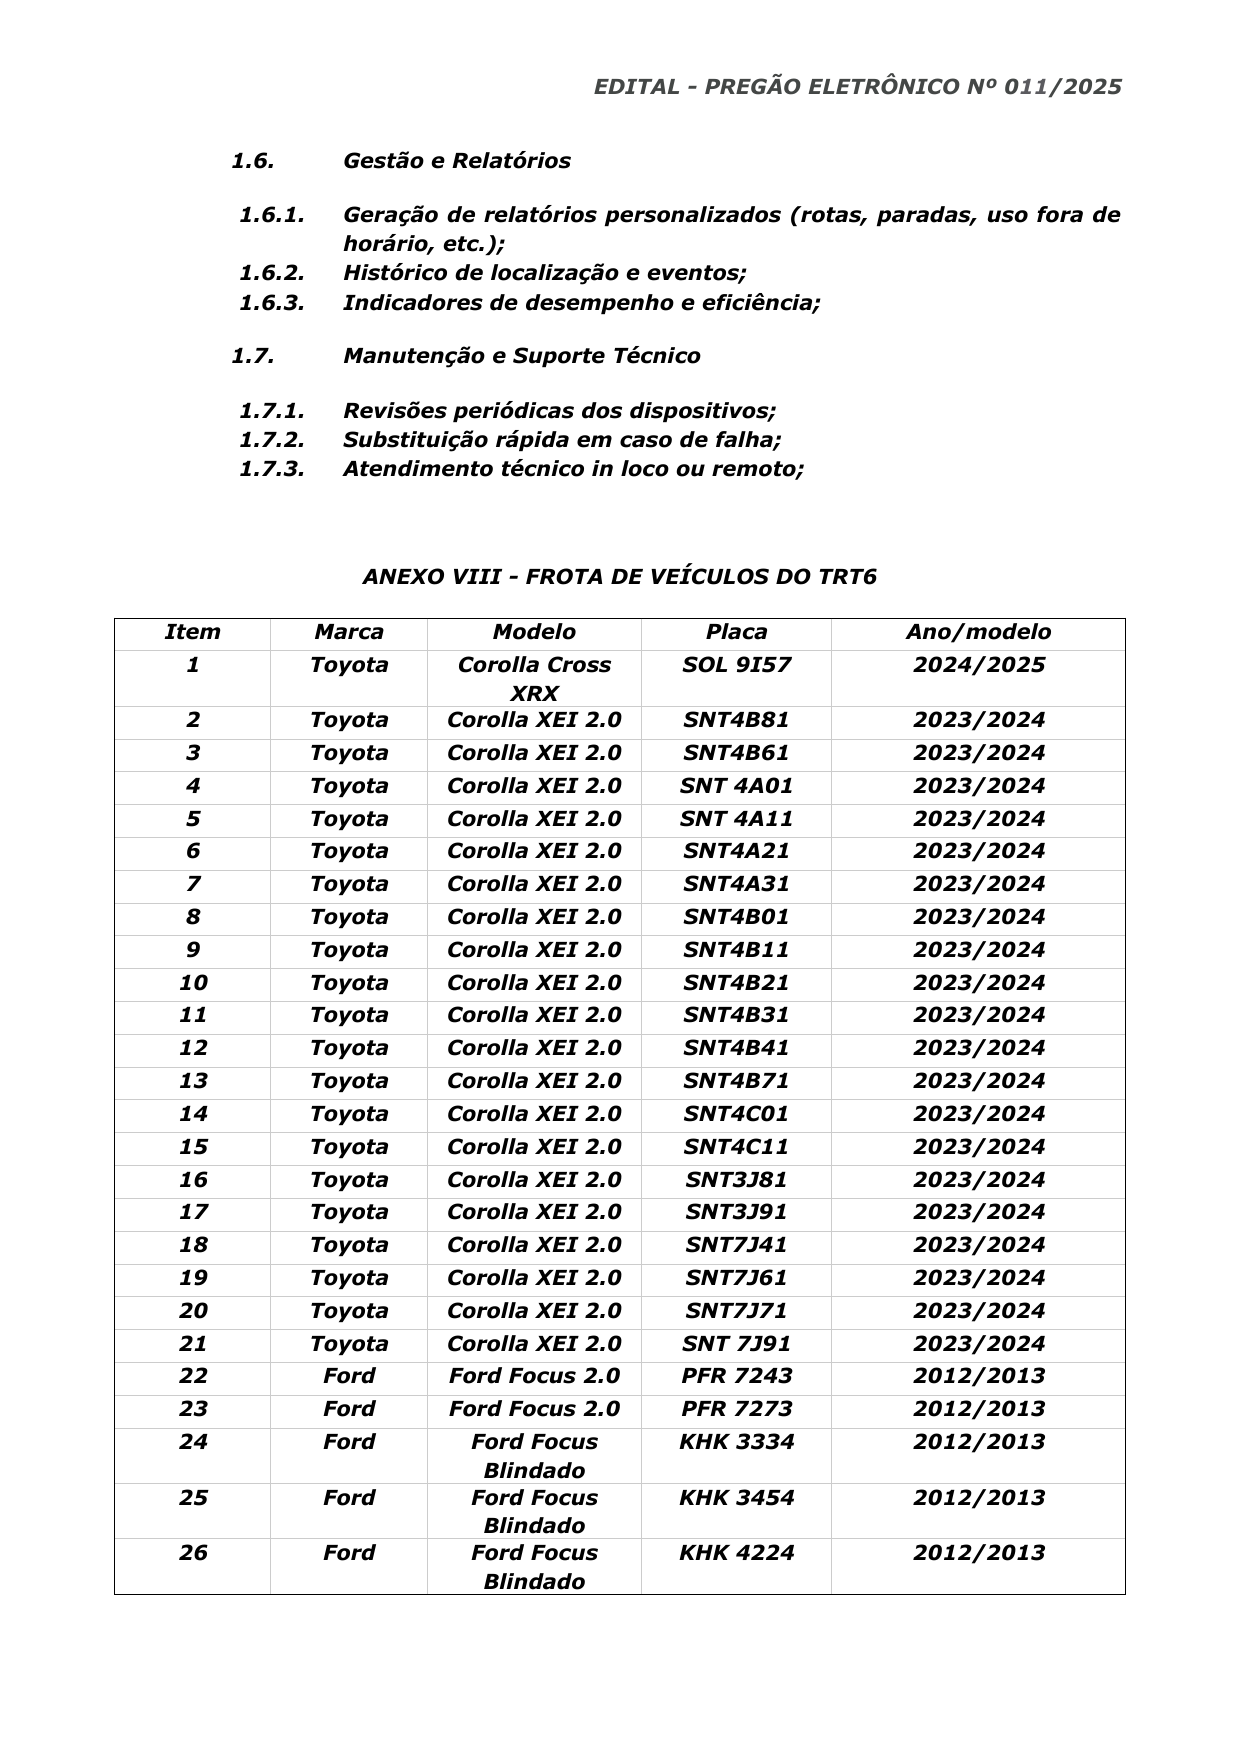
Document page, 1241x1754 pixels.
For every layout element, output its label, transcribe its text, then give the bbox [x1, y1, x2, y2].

table_cell 4 [115, 772, 270, 804]
table_cell 1 [115, 651, 270, 706]
table_header Placa [642, 619, 831, 650]
table_cell Corolla XEI 2.0 [428, 969, 641, 1001]
table_cell 2023/2024 [832, 1068, 1125, 1099]
table_cell 7 [115, 871, 270, 902]
table_cell Toyota [271, 805, 427, 837]
table_cell 5 [115, 805, 270, 837]
table_cell 2023/2024 [832, 936, 1125, 968]
table_cell SNT4A21 [642, 838, 831, 870]
table_cell 8 [115, 904, 270, 935]
table_cell Corolla XEI 2.0 [428, 805, 641, 837]
table_cell SNT 4A11 [642, 805, 831, 837]
table_cell 2023/2024 [832, 1297, 1125, 1329]
subtitle Atendimento técnico in loco ou remoto; [306, 455, 1122, 481]
table_cell Toyota [271, 1068, 427, 1099]
table_cell Toyota [271, 1166, 427, 1198]
table_cell PFR 7243 [642, 1363, 831, 1395]
table_cell 2012/2013 [832, 1429, 1125, 1483]
table_cell SNT4A31 [642, 871, 831, 902]
table_cell Toyota [271, 1100, 427, 1132]
table_cell Corolla XEI 2.0 [428, 1100, 641, 1132]
table_cell Corolla XEI 2.0 [428, 1199, 641, 1231]
table_cell Corolla XEI 2.0 [428, 1133, 641, 1165]
table_cell SNT4C11 [642, 1133, 831, 1165]
table_cell 23 [115, 1396, 270, 1427]
table_cell Ford [271, 1484, 427, 1538]
table_cell 21 [115, 1330, 270, 1362]
text ANEXO VIII - FROTA DE VEÍCULOS DO TRT6 [118, 563, 1122, 589]
table_cell KHK 3334 [642, 1429, 831, 1483]
subtitle Substituição rápida em caso de falha; [306, 426, 1122, 451]
table_cell 9 [115, 936, 270, 968]
table_cell 25 [115, 1484, 270, 1538]
table_cell Ford [271, 1539, 427, 1594]
table_cell 2023/2024 [832, 1265, 1125, 1296]
table_cell 6 [115, 838, 270, 870]
table_cell 2023/2024 [832, 1133, 1125, 1165]
table_cell 2023/2024 [832, 1035, 1125, 1067]
table_cell 2023/2024 [832, 1330, 1125, 1362]
table_cell Corolla XEI 2.0 [428, 871, 641, 902]
subtitle Indicadores de desempenho e eficiência; [306, 289, 1122, 314]
subtitle Histórico de localização e eventos; [306, 260, 1122, 285]
table_cell SNT4B81 [642, 707, 831, 738]
table_cell KHK 3454 [642, 1484, 831, 1538]
table_cell 19 [115, 1265, 270, 1296]
table_cell Toyota [271, 1265, 427, 1296]
subtitle Revisões periódicas dos dispositivos; [306, 397, 1122, 422]
subtitle Manutenção e Suporte Técnico [231, 343, 1122, 368]
table_cell 2024/2025 [832, 651, 1125, 706]
table_cell Toyota [271, 904, 427, 935]
table_cell SNT4B61 [642, 740, 831, 771]
table_cell Ford Focus Blindado [428, 1539, 641, 1594]
table_cell 11 [115, 1002, 270, 1034]
table_cell 2023/2024 [832, 740, 1125, 771]
table_cell 10 [115, 969, 270, 1001]
table_cell Ford Focus 2.0 [428, 1363, 641, 1395]
table_cell 2023/2024 [832, 805, 1125, 837]
table_cell Toyota [271, 1232, 427, 1263]
table_cell Toyota [271, 651, 427, 706]
subtitle Geração de relatórios personalizados (rotas, paradas, uso fora de horário, etc.); [306, 202, 1122, 256]
table_cell SNT4B11 [642, 936, 831, 968]
table_cell SNT 4A01 [642, 772, 831, 804]
table_cell SNT3J91 [642, 1199, 831, 1231]
table_header Item [115, 619, 270, 650]
table_cell 16 [115, 1166, 270, 1198]
table_cell KHK 4224 [642, 1539, 831, 1594]
table_header Ano/modelo [832, 619, 1125, 650]
table_cell 20 [115, 1297, 270, 1329]
table_cell Ford Focus Blindado [428, 1484, 641, 1538]
table_cell Ford Focus 2.0 [428, 1396, 641, 1427]
table_cell Corolla XEI 2.0 [428, 904, 641, 935]
table_cell 2023/2024 [832, 969, 1125, 1001]
table_cell Corolla XEI 2.0 [428, 838, 641, 870]
table_cell SNT 7J91 [642, 1330, 831, 1362]
table_cell 22 [115, 1363, 270, 1395]
table_cell Toyota [271, 1133, 427, 1165]
table_header Modelo [428, 619, 641, 650]
table_cell SNT3J81 [642, 1166, 831, 1198]
subtitle Gestão e Relatórios [231, 148, 1122, 173]
table_cell 2012/2013 [832, 1539, 1125, 1594]
table_cell Corolla XEI 2.0 [428, 1265, 641, 1296]
table_cell Toyota [271, 707, 427, 738]
table_cell SNT7J61 [642, 1265, 831, 1296]
table_cell PFR 7273 [642, 1396, 831, 1427]
table_cell 3 [115, 740, 270, 771]
table_cell Corolla XEI 2.0 [428, 1330, 641, 1362]
table_cell 13 [115, 1068, 270, 1099]
table_cell Ford Focus Blindado [428, 1429, 641, 1483]
table_cell 2023/2024 [832, 904, 1125, 935]
table_cell 14 [115, 1100, 270, 1132]
table_cell Toyota [271, 1199, 427, 1231]
table_cell Corolla XEI 2.0 [428, 1166, 641, 1198]
table_header Marca [271, 619, 427, 650]
table_cell SNT4C01 [642, 1100, 831, 1132]
table_cell SNT4B31 [642, 1002, 831, 1034]
table_cell Toyota [271, 1035, 427, 1067]
table_cell Corolla XEI 2.0 [428, 1035, 641, 1067]
table_cell SNT4B41 [642, 1035, 831, 1067]
table_cell 26 [115, 1539, 270, 1594]
table_cell 2023/2024 [832, 1166, 1125, 1198]
table_cell 2023/2024 [832, 838, 1125, 870]
table_cell Ford [271, 1429, 427, 1483]
table_cell 2023/2024 [832, 1199, 1125, 1231]
table_cell Corolla XEI 2.0 [428, 707, 641, 738]
table_cell Corolla XEI 2.0 [428, 772, 641, 804]
table_cell Corolla XEI 2.0 [428, 740, 641, 771]
table_cell SNT4B71 [642, 1068, 831, 1099]
table_cell SNT7J71 [642, 1297, 831, 1329]
table_cell Corolla XEI 2.0 [428, 1232, 641, 1263]
table_cell Toyota [271, 936, 427, 968]
table_cell 24 [115, 1429, 270, 1483]
table_cell 2023/2024 [832, 1002, 1125, 1034]
table_cell Toyota [271, 1330, 427, 1362]
table_cell Corolla XEI 2.0 [428, 1002, 641, 1034]
table_cell Ford [271, 1363, 427, 1395]
table_cell Corolla Cross XRX [428, 651, 641, 706]
table_cell 15 [115, 1133, 270, 1165]
table_cell Toyota [271, 772, 427, 804]
table_cell 2 [115, 707, 270, 738]
table_cell Corolla XEI 2.0 [428, 1068, 641, 1099]
table_cell 2023/2024 [832, 1100, 1125, 1132]
table_cell Toyota [271, 1002, 427, 1034]
table_cell Toyota [271, 1297, 427, 1329]
table_cell 18 [115, 1232, 270, 1263]
table_cell 2023/2024 [832, 871, 1125, 902]
table_cell SNT7J41 [642, 1232, 831, 1263]
table_cell Toyota [271, 969, 427, 1001]
table_cell 2023/2024 [832, 1232, 1125, 1263]
table_cell SNT4B01 [642, 904, 831, 935]
table_cell 2023/2024 [832, 772, 1125, 804]
table_cell Toyota [271, 838, 427, 870]
table_cell Toyota [271, 871, 427, 902]
table_cell 2023/2024 [832, 707, 1125, 738]
table_cell Corolla XEI 2.0 [428, 1297, 641, 1329]
table_cell 12 [115, 1035, 270, 1067]
table_cell Corolla XEI 2.0 [428, 936, 641, 968]
table_cell Toyota [271, 740, 427, 771]
table_cell 17 [115, 1199, 270, 1231]
table_cell 2012/2013 [832, 1363, 1125, 1395]
table_cell SOL 9I57 [642, 651, 831, 706]
table_cell 2012/2013 [832, 1396, 1125, 1427]
table_cell SNT4B21 [642, 969, 831, 1001]
table_cell Ford [271, 1396, 427, 1427]
table_cell 2012/2013 [832, 1484, 1125, 1538]
